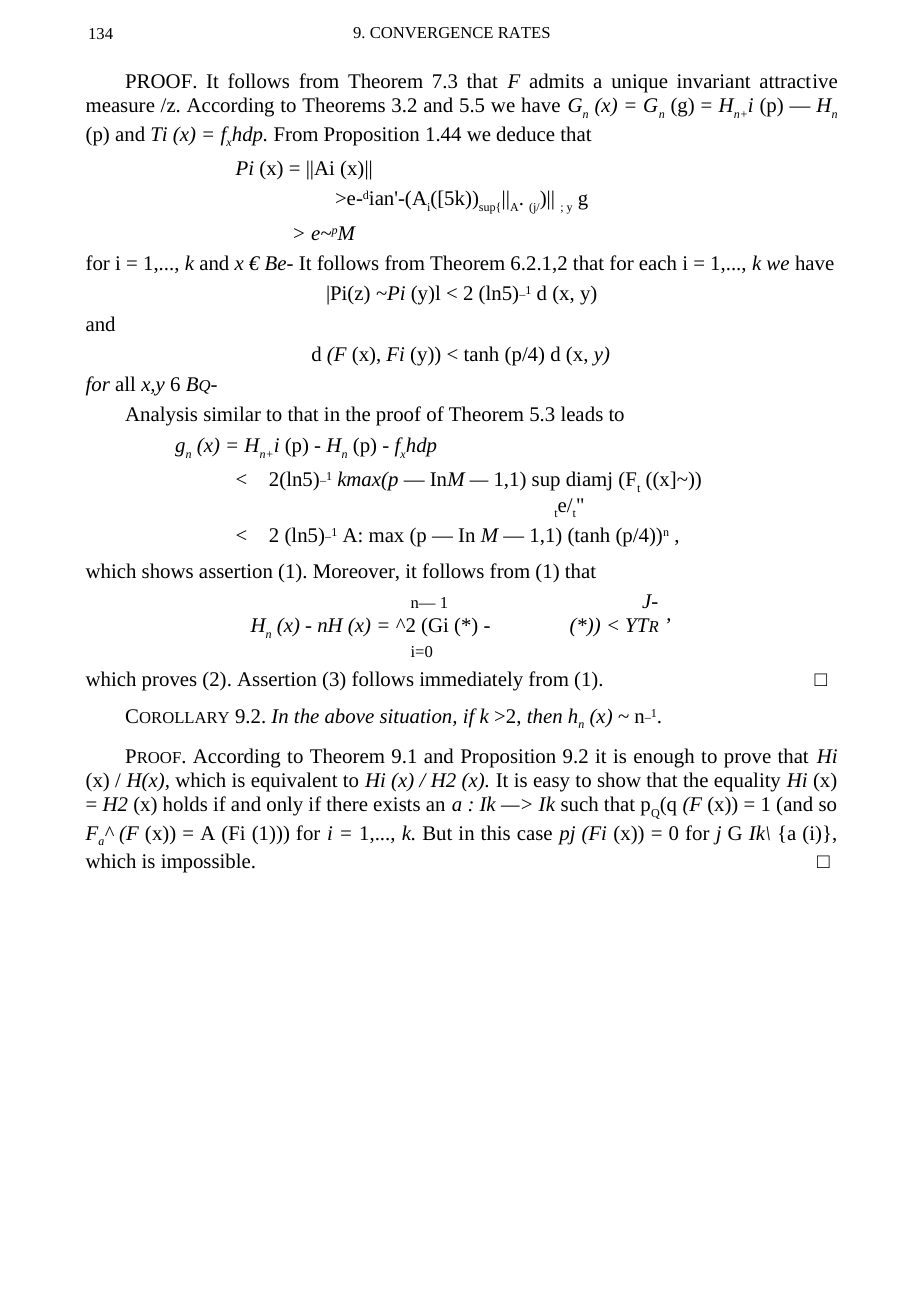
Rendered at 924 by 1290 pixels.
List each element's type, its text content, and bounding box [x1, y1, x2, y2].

text Corollary 9.2. In the above situation, if k >2, then hn (x) ~ n_1. [85, 703, 837, 732]
text and [85, 311, 837, 336]
text > e~pM [292, 221, 837, 244]
text d (F (x), Fi (y)) < tanh (p/4) d (x, y) [85, 342, 837, 366]
text Analysis similar to that in the proof of Theorem 5.3 leads to [85, 402, 837, 426]
text for i = 1,..., k and x € Be- It follows from Theorem 6.2.1,2 that for each i = 1,..., k we have [85, 251, 837, 275]
text |Pi(z) ~Pi (y)l < 2 (ln5)_1 d (x, y) [85, 281, 837, 305]
text gn (x) = Hn+i (p) - Hn (p) - fxhdp [85, 433, 837, 461]
text Proof. According to Theorem 9.1 and Proposition 9.2 it is enough to prove that Hi (x) / H(x), which is equivalent to Hi (x) / H2 (x). It is easy to show that the equality Hi (x) = H2 (x) holds if and only if there exists an a : Ik —> Ik such that pQ(q (F (x)) = 1 (and so Fa^ (F (x)) = A (Fi (1))) for i = 1,..., k. But in this case pj (Fi (x)) = 0 for j G Ik\ {a (i)}, which is impossible. □ [85, 744, 837, 873]
text te/t" [554, 495, 837, 516]
list 2 (ln5)_1 A: max (p — In M — 1,1) (tanh (p/4))n , [235, 522, 837, 547]
text which proves (2). Assertion (3) follows immediately from (1). □ [85, 667, 837, 691]
text i=0 [410, 642, 837, 661]
text 134 [88, 24, 116, 43]
text 9. CONVERGENCE RATES [353, 23, 571, 42]
text >e-dian'-(Ai([5k))sup{||A. (j/)|| ; y g [85, 186, 837, 214]
text Hn (x) - nH (x) = ^2 (Gi (*) - (*)) < YTr ’ [85, 613, 837, 642]
text Pi (x) = ||Ai (x)|| [235, 156, 837, 180]
text n— 1 J- [410, 589, 837, 613]
text for all x,y 6 Bq- [85, 372, 837, 396]
list 2(ln5)_1 kmax(p — InM — 1,1) sup diamj (Ft ((x]~)) [235, 467, 837, 495]
text PROOF. It follows from Theorem 7.3 that F admits a unique invariant attract­ive measure /z. According to Theorems 3.2 and 5.5 we have Gn (x) = Gn (g) = Hn+i (p) — Hn (p) and Ti (x) = fxhdp. From Proposition 1.44 we deduce that [85, 69, 837, 149]
text which shows assertion (1). Moreover, it follows from (1) that [85, 559, 837, 583]
